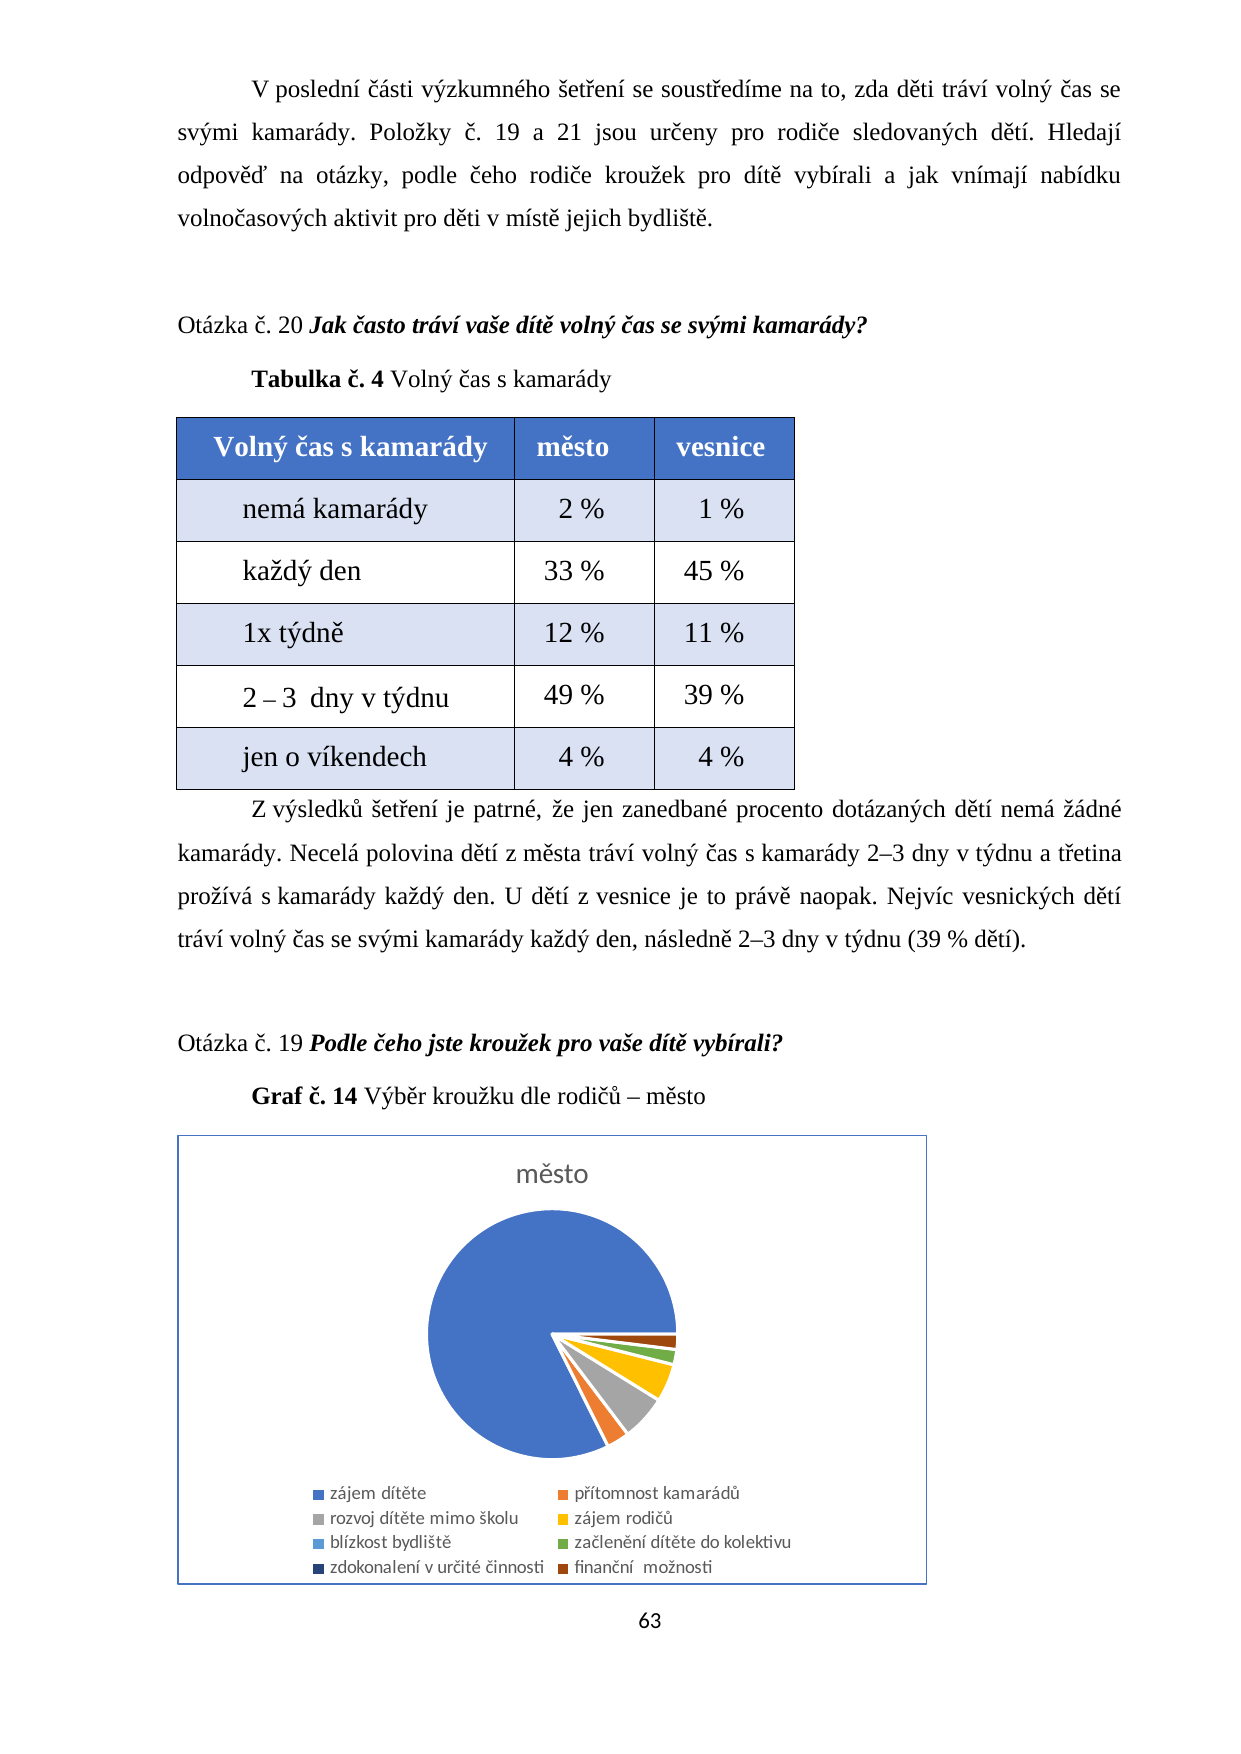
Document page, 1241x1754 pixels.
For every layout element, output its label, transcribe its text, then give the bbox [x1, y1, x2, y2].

text Otázka č. 20 Jak často tráví vaše dítě volný čas se svými kamarády? [177, 310, 1122, 339]
table_header Volný čas s kamarády [177, 418, 514, 479]
text Z výsledků šetření je patrné, že jen zanedbané procento dotázaných dětí nemá žádné kamarády. Necelá polovina dětí z města tráví volný čas s kamarády 2–3 dny v týdnu a třetina prožívá s kamarády každý den. U dětí z vesnice je to právě naopak. Nejvíc vesnických dětí tráví volný čas se svými kamarády každý den, následně 2–3 dny v týdnu (39 % dětí). [177, 790, 1122, 953]
table_cell 2 – 3 dny v týdnu [177, 666, 514, 727]
table_cell jen o víkendech [177, 728, 514, 789]
table_header vesnice [655, 418, 794, 479]
table_cell 39 % [655, 666, 794, 727]
table_header město [515, 418, 654, 479]
table_cell 4 % [655, 728, 794, 789]
table_cell 12 % [515, 604, 654, 665]
text Graf č. 14 Výběr kroužku dle rodičů – město [177, 1081, 1122, 1110]
table_cell 2 % [515, 480, 654, 541]
table_cell 33 % [515, 542, 654, 603]
table_cell 1 % [655, 480, 794, 541]
table_cell 49 % [515, 666, 654, 727]
table_cell 11 % [655, 604, 794, 665]
table_cell každý den [177, 542, 514, 603]
table_cell 1x týdně [177, 604, 514, 665]
text V poslední části výzkumného šetření se soustředíme na to, zda děti tráví volný čas se svými kamarády. Položky č. 19 a 21 jsou určeny pro rodiče sledovaných dětí. Hledají odpověď na otázky, podle čeho rodiče kroužek pro dítě vybírali a jak vnímají nabídku volnočasových aktivit pro děti v místě jejich bydliště. [177, 74, 1122, 232]
text Tabulka č. 4 Volný čas s kamarády [177, 364, 1122, 392]
table_cell nemá kamarády [177, 480, 514, 541]
table_cell 45 % [655, 542, 794, 603]
text Otázka č. 19 Podle čeho jste kroužek pro vaše dítě vybírali? [177, 1028, 1122, 1057]
table_cell 4 % [515, 728, 654, 789]
